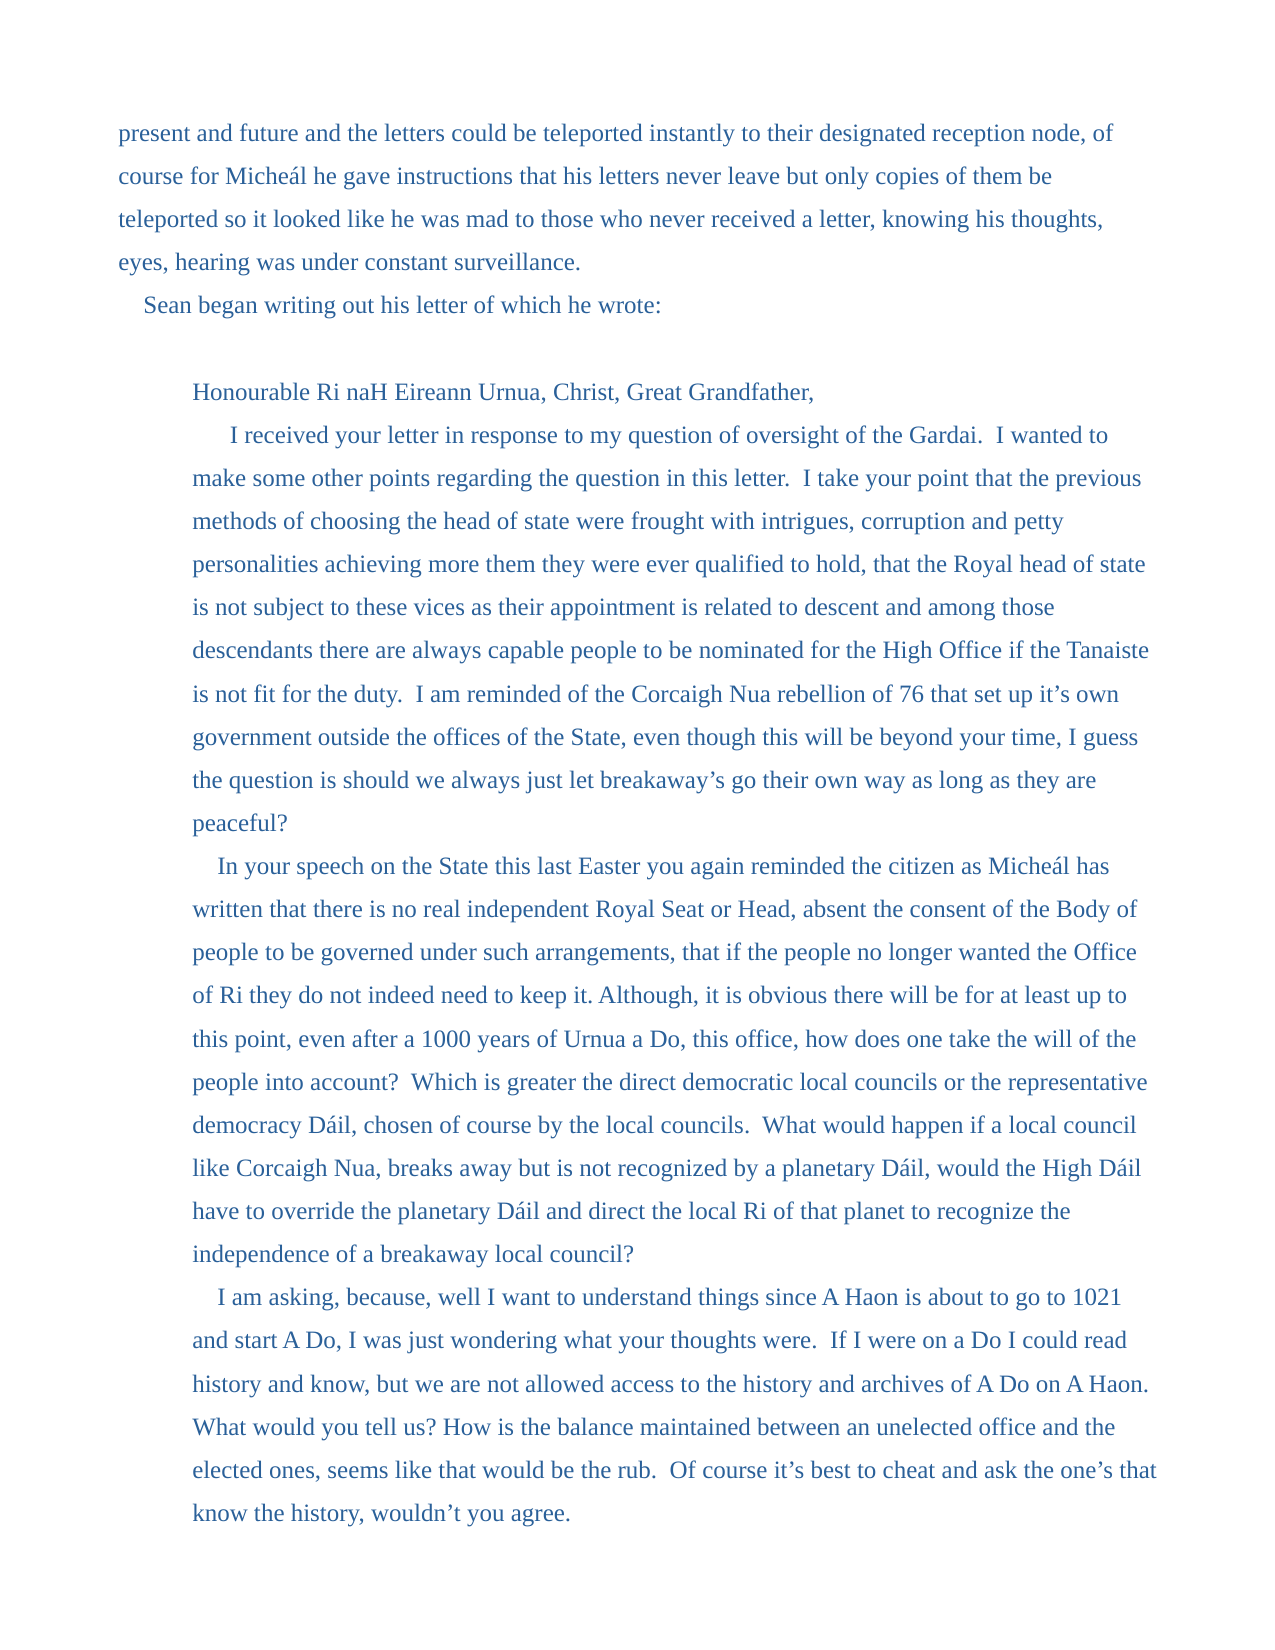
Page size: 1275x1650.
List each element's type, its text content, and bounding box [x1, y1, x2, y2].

text Honourable Ri naH Eireann Urnua, Christ, Great Grandfather, [192, 377, 1157, 406]
text present and future and the letters could be teleported instantly to their designated reception node, of course for Micheál he gave instructions that his letters never leave but only copies of them be teleported so it looked like he was mad to those who never received a letter, knowing his thoughts, eyes, hearing was under constant surveillance. [118, 118, 1157, 276]
text Sean began writing out his letter of which he wrote: [118, 291, 1157, 319]
text I received your letter in response to my question of oversight of the Gardai. I wanted to make some other points regarding the question in this letter. I take your point that the previous methods of choosing the head of state were frought with intrigues, corruption and petty personalities achieving more them they were ever qualified to hold, that the Royal head of state is not subject to these vices as their appointment is related to descent and among those descendants there are always capable people to be nominated for the High Office if the Tanaiste is not fit for the duty. I am reminded of the Corcaigh Nua rebellion of 76 that set up it’s own government outside the offices of the State, even though this will be beyond your time, I guess the question is should we always just let breakaway’s go their own way as long as they are peaceful? [192, 420, 1157, 837]
text In your speech on the State this last Easter you again reminded the citizen as Micheál has written that there is no real independent Royal Seat or Head, absent the consent of the Body of people to be governed under such arrangements, that if the people no longer wanted the Office of Ri they do not indeed need to keep it. Although, it is obvious there will be for at least up to this point, even after a 1000 years of Urnua a Do, this office, how does one take the will of the people into account? Which is greater the direct democratic local councils or the representative democracy Dáil, chosen of course by the local councils. What would happen if a local council like Corcaigh Nua, breaks away but is not recognized by a planetary Dáil, would the High Dáil have to override the planetary Dáil and direct the local Ri of that planet to recognize the independence of a breakaway local council? [192, 851, 1157, 1268]
text I am asking, because, well I want to understand things since A Haon is about to go to 1021 and start A Do, I was just wondering what your thoughts were. If I were on a Do I could read history and know, but we are not allowed access to the history and archives of A Do on A Haon. What would you tell us? How is the balance maintained between an unelected office and the elected ones, seems like that would be the rub. Of course it’s best to cheat and ask the one’s that know the history, wouldn’t you agree. [192, 1282, 1157, 1527]
